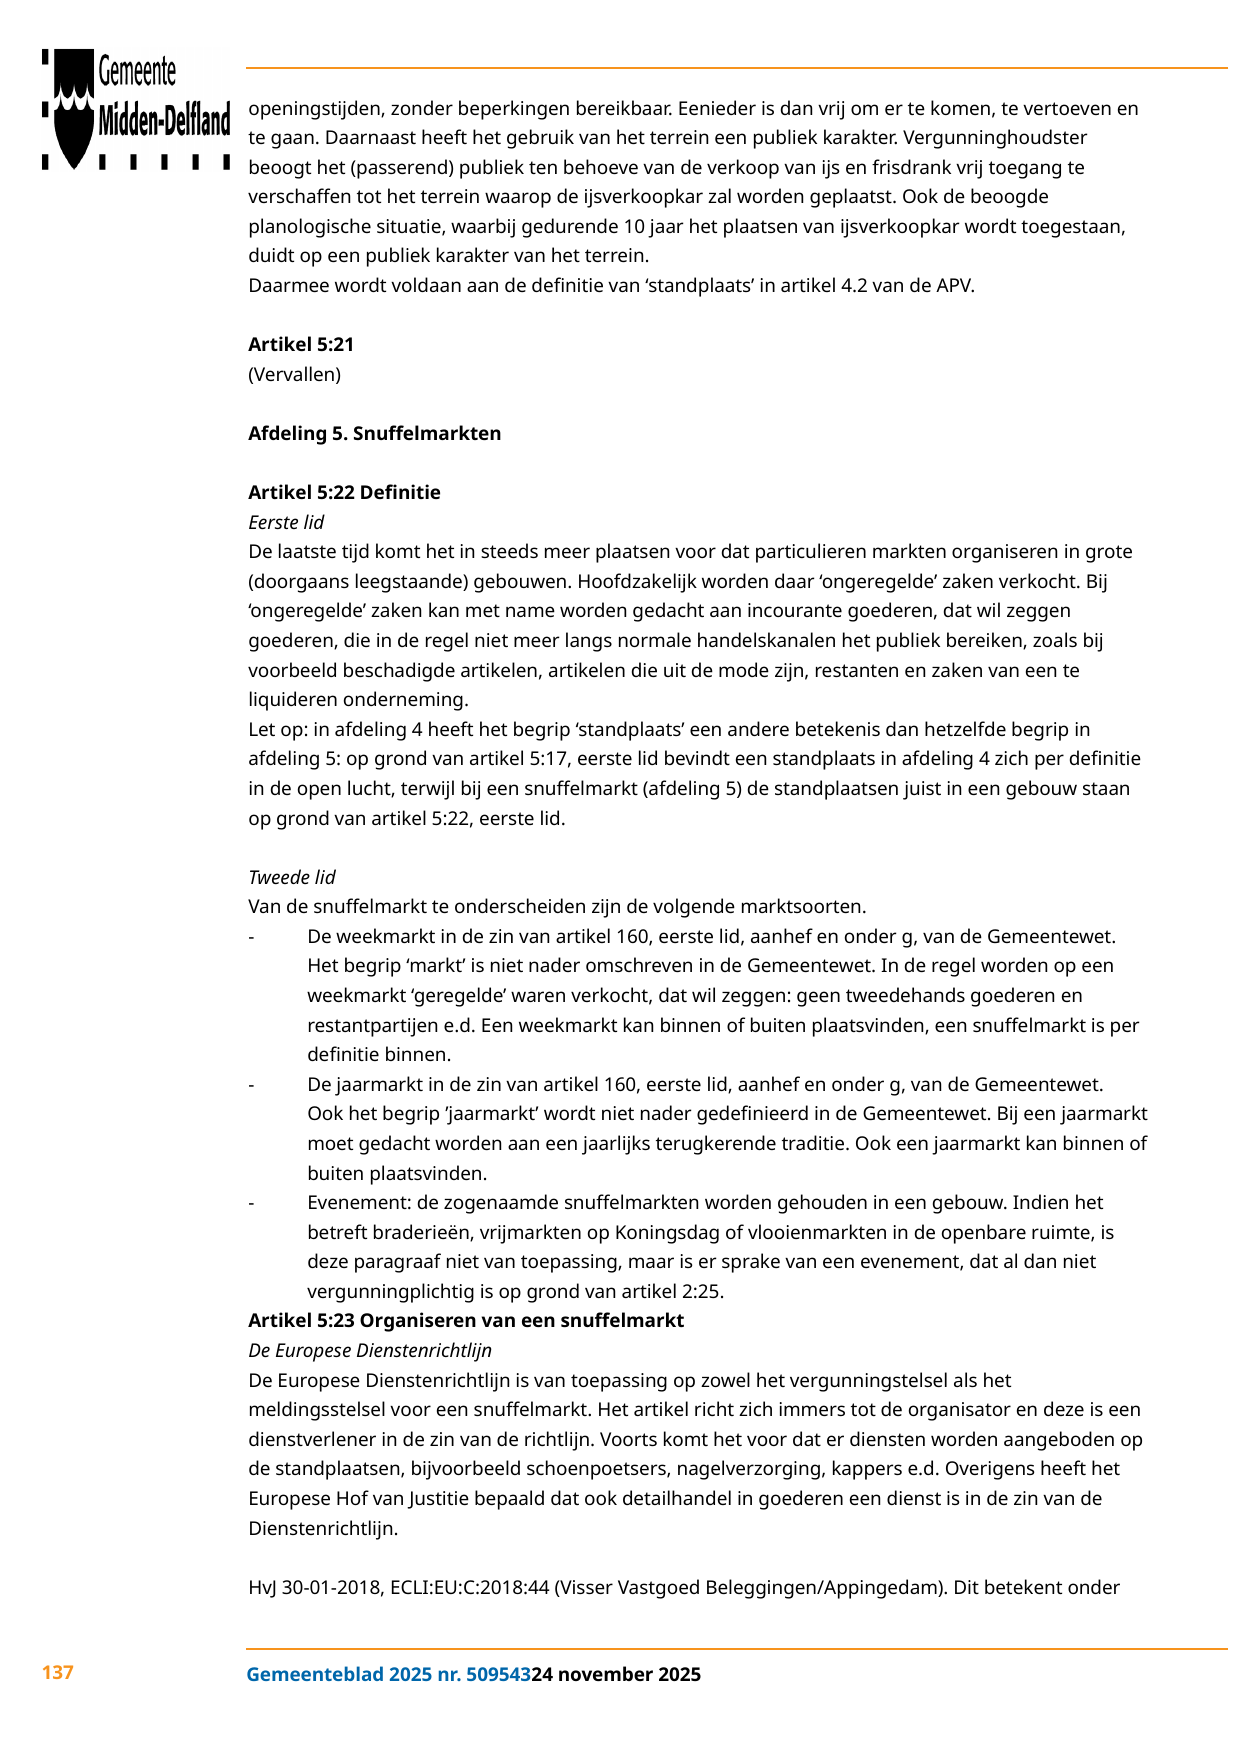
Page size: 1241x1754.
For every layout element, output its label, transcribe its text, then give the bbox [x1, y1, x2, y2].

list De weekmarkt in de zin van artikel 160, eerste lid, aanhef en onder g, van de Gemeentewet. Het begrip ‘markt’ is niet nader omschreven in de Gemeentewet. In de regel worden op een weekmarkt ‘geregelde’ waren verkocht, dat wil zeggen: geen tweedehands goederen en restantpartijen e.d. Een weekmarkt kan binnen of buiten plaatsvinden, een snuffelmarkt is per definitie binnen. [248, 923, 1152, 1067]
text Tweede lid [248, 864, 1152, 890]
text HvJ 30-01-2018, ECLI:EU:C:2018:44 (Visser Vastgoed Beleggingen/Appingedam). Dit betekent onder [248, 1574, 1152, 1600]
text Eerste lid [248, 509, 1152, 535]
picture [41, 47, 231, 172]
text Afdeling 5. Snuffelmarkten [248, 420, 1152, 446]
text (Vervallen) [248, 361, 1152, 387]
text Let op: in afdeling 4 heeft het begrip ‘standplaats’ een andere betekenis dan hetzelfde begrip in afdeling 5: op grond van artikel 5:17, eerste lid bevindt een standplaats in afdeling 4 zich per definitie in de open lucht, terwijl bij een snuffelmarkt (afdeling 5) de standplaatsen juist in een gebouw staan op grond van artikel 5:22, eerste lid. [248, 716, 1152, 831]
list Evenement: de zogenaamde snuffelmarkten worden gehouden in een gebouw. Indien het betreft braderieën, vrijmarkten op Koningsdag of vlooienmarkten in de openbare ruimte, is deze paragraaf niet van toepassing, maar is er sprake van een evenement, dat al dan niet vergunningplichtig is op grond van artikel 2:25. [248, 1189, 1152, 1304]
list Ook het begrip ’jaarmarkt’ wordt niet nader gedefinieerd in de Gemeentewet. Bij een jaarmarkt moet gedacht worden aan een jaarlijks terugkerende traditie. Ook een jaarmarkt kan binnen of buiten plaatsvinden. [248, 1101, 1152, 1186]
text Daarmee wordt voldaan aan de definitie van ‘standplaats’ in artikel 4.2 van de APV. [248, 272, 1152, 298]
text openingstijden, zonder beperkingen bereikbaar. Eenieder is dan vrij om er te komen, te vertoeven en te gaan. Daarnaast heeft het gebruik van het terrein een publiek karakter. Vergunninghoudster beoogt het (passerend) publiek ten behoeve van de verkoop van ijs en frisdrank vrij toegang te verschaffen tot het terrein waarop de ijsverkoopkar zal worden geplaatst. Ook de beoogde planologische situatie, waarbij gedurende 10 jaar het plaatsen van ijsverkoopkar wordt toegestaan, duidt op een publiek karakter van het terrein. [248, 95, 1152, 268]
text Artikel 5:21 [248, 331, 1152, 357]
text Artikel 5:23 Organiseren van een snuffelmarkt [248, 1308, 1152, 1333]
list De jaarmarkt in de zin van artikel 160, eerste lid, aanhef en onder g, van de Gemeentewet. [248, 1071, 1152, 1097]
text De laatste tijd komt het in steeds meer plaatsen voor dat particulieren markten organiseren in grote (doorgaans leegstaande) gebouwen. Hoofdzakelijk worden daar ‘ongeregelde’ zaken verkocht. Bij ‘ongeregelde’ zaken kan met name worden gedacht aan incourante goederen, dat wil zeggen goederen, die in de regel niet meer langs normale handelskanalen het publiek bereiken, zoals bij voorbeeld beschadigde artikelen, artikelen die uit de mode zijn, restanten en zaken van een te liquideren onderneming. [248, 538, 1152, 712]
text De Europese Dienstenrichtlijn [248, 1337, 1152, 1363]
text De Europese Dienstenrichtlijn is van toepassing op zowel het vergunningstelsel als het meldingsstelsel voor een snuffelmarkt. Het artikel richt zich immers tot de organisator en deze is een dienstverlener in de zin van de richtlijn. Voorts komt het voor dat er diensten worden aangeboden op de standplaatsen, bijvoorbeeld schoenpoetsers, nagelverzorging, kappers e.d. Overigens heeft het Europese Hof van Justitie bepaald dat ook detailhandel in goederen een dienst is in de zin van de Dienstenrichtlijn. [248, 1367, 1152, 1541]
text Artikel 5:22 Definitie [248, 479, 1152, 505]
text Van de snuffelmarkt te onderscheiden zijn de volgende marktsoorten. [248, 893, 1152, 919]
